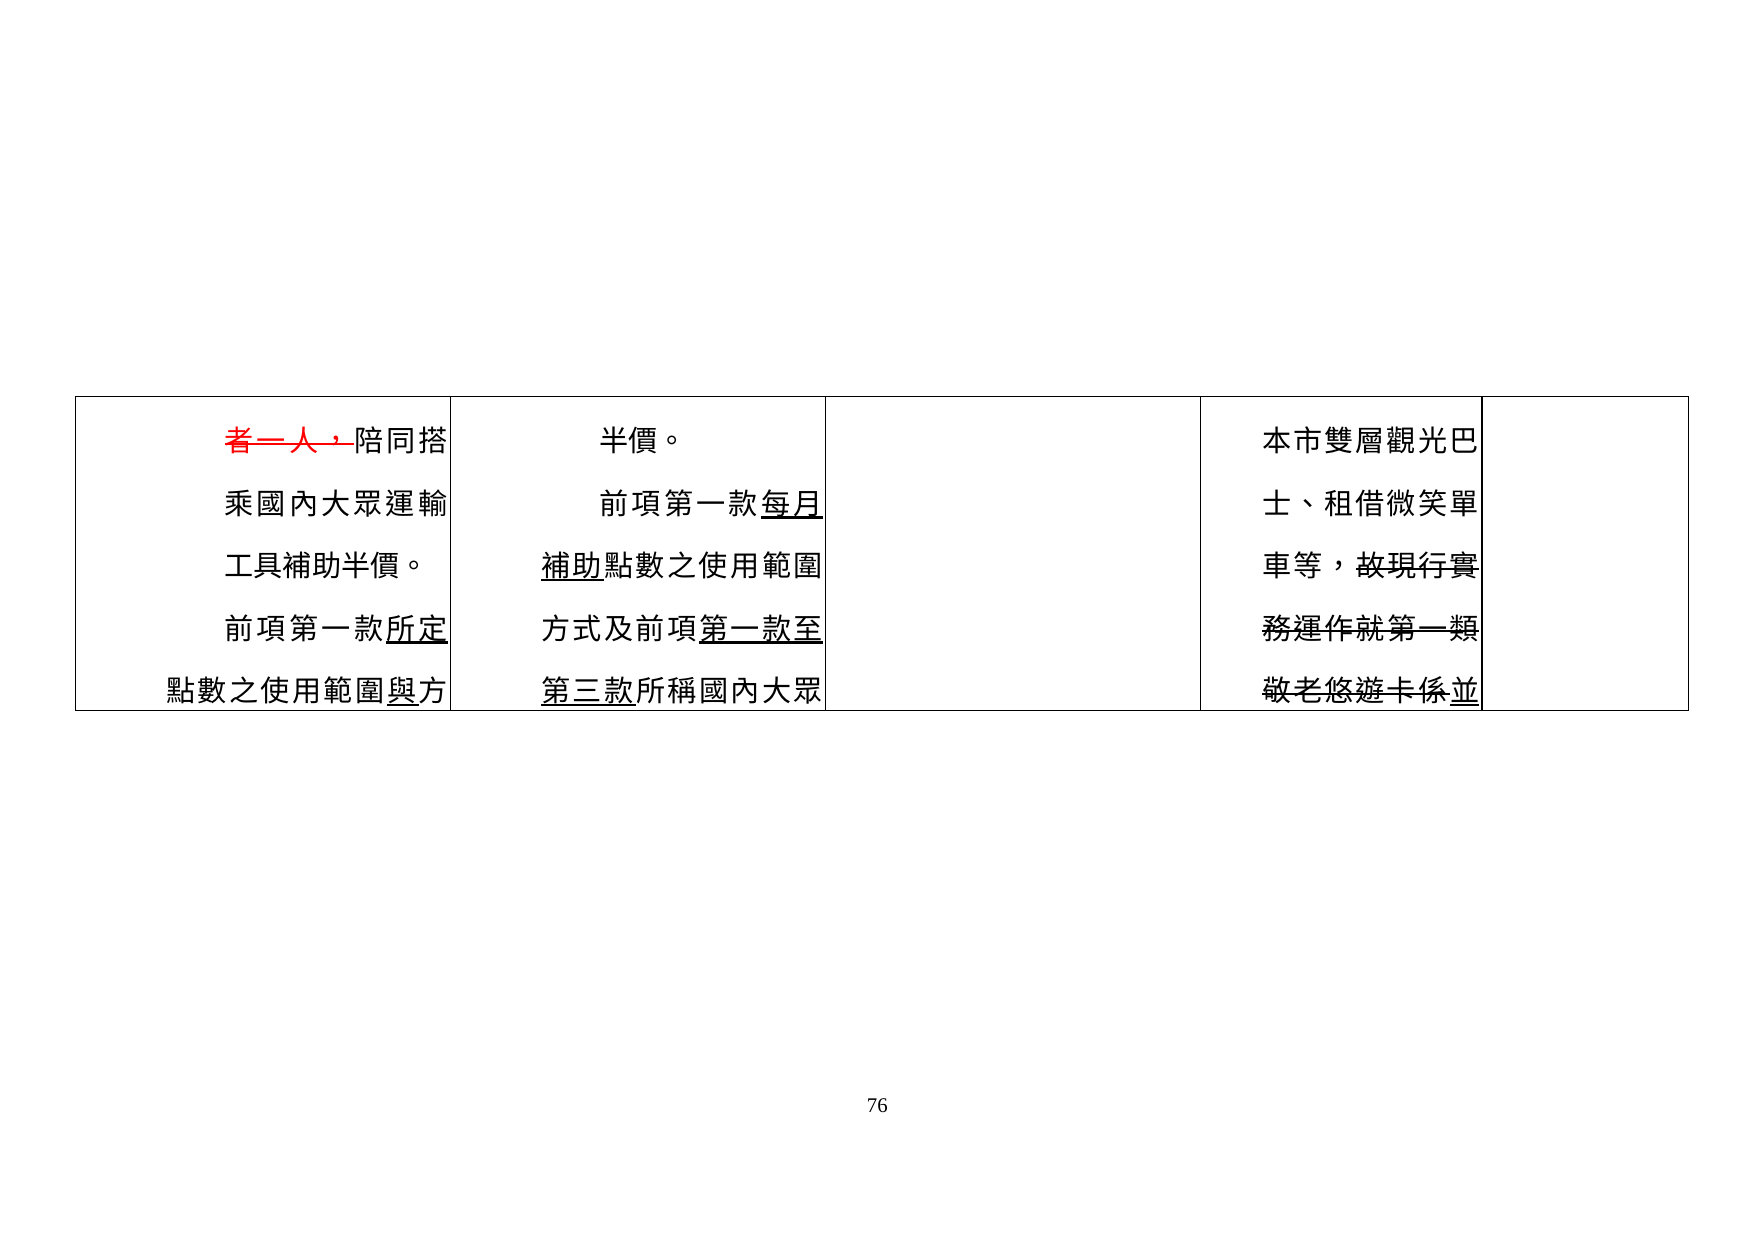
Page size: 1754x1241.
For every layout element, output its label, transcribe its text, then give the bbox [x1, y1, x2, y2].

table_cell 本市雙層觀光巴士、租借微笑單車等，故現行實務運作就第一類敬老悠遊卡係並 [1201, 397, 1481, 710]
table_cell 半價。 前項第一款每月補助點數之使用範圍方式及前項第一款至第三款所稱國內大眾 [451, 397, 825, 710]
table_cell [1483, 397, 1688, 710]
table_cell 者一人，陪同搭乘國內大眾運輸工具補助半價。 前項第一款所定點數之使用範圍與方 [76, 397, 450, 710]
table_cell [826, 397, 1200, 710]
